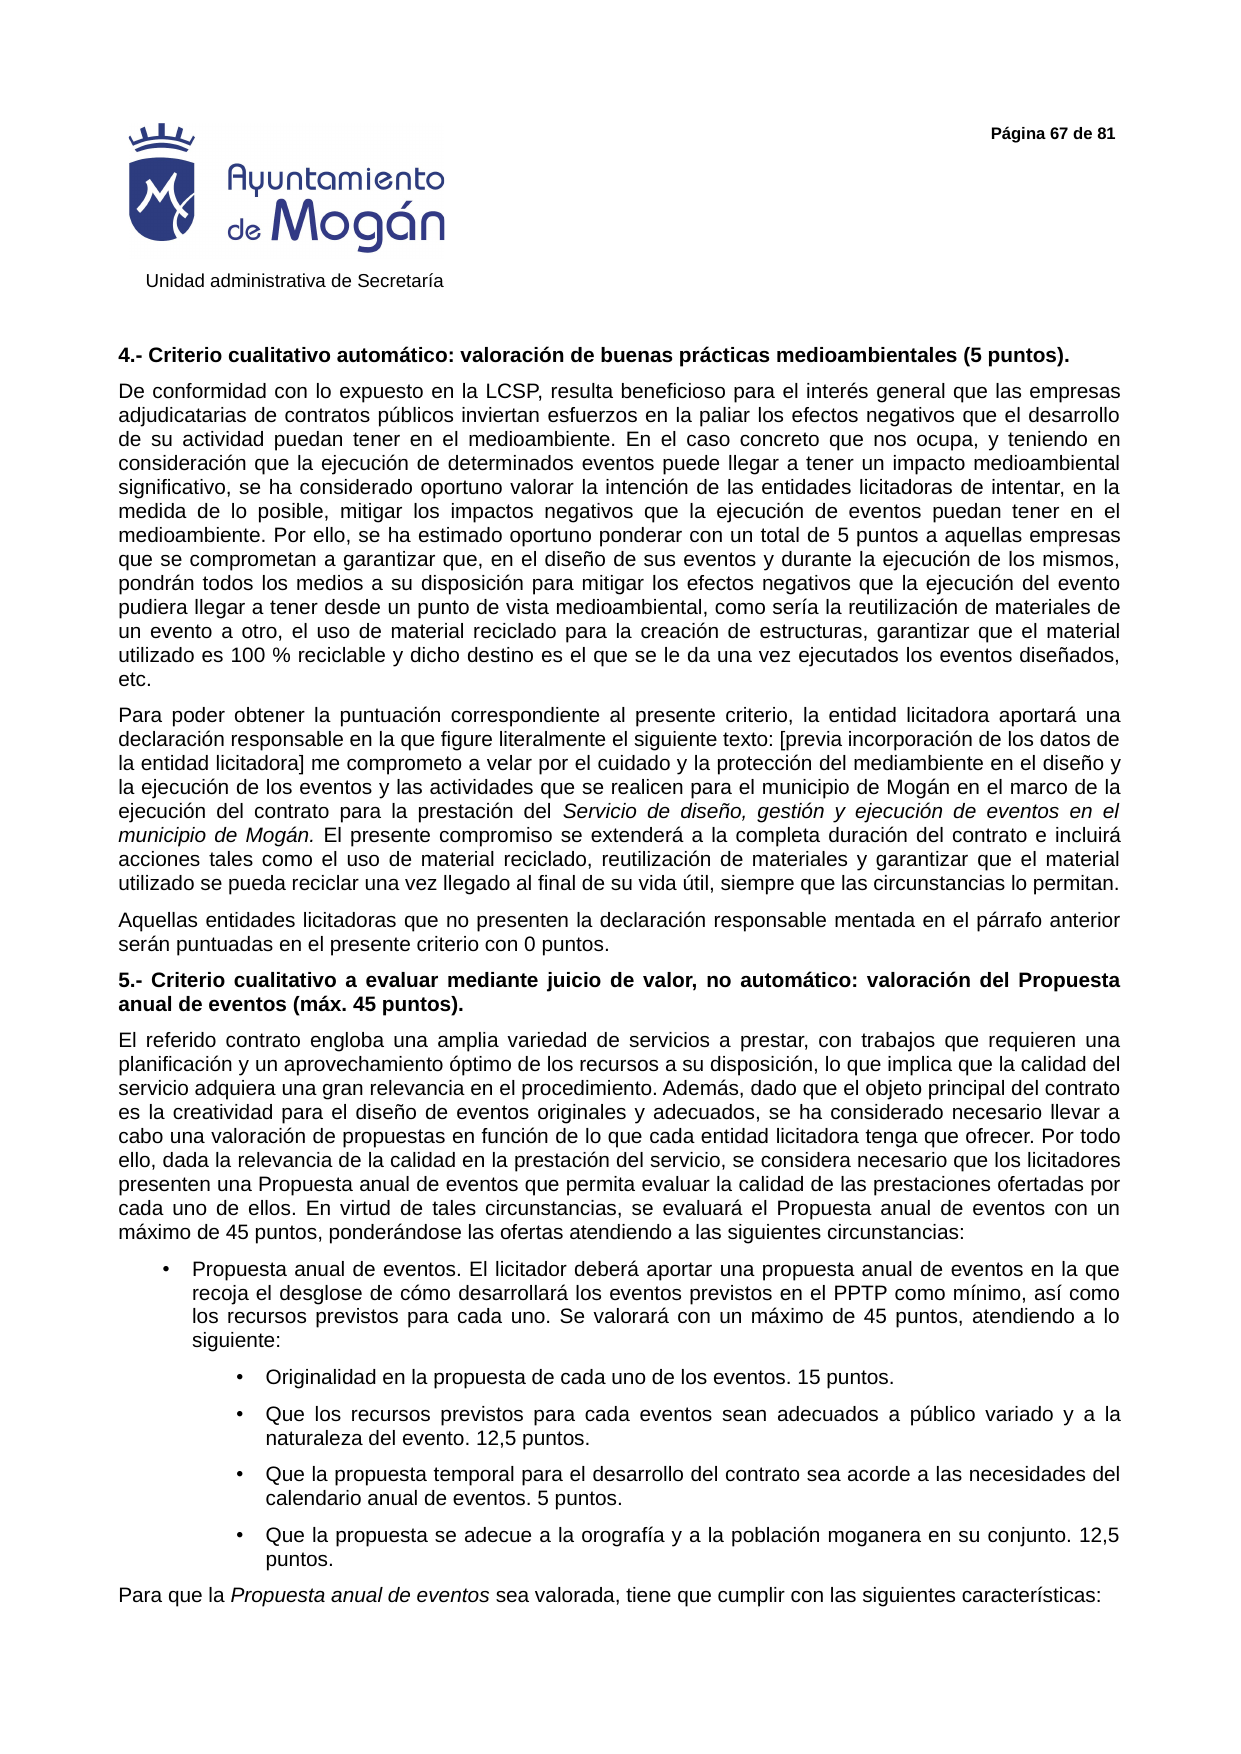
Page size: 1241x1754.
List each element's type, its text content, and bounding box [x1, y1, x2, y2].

list Propuesta anual de eventos. El licitador deberá aportar una propuesta anual de eventos en la que recoja el desglose de cómo desarrollará los eventos previstos en el PPTP como mínimo, así como los recursos previstos para cada uno. Se valorará con un máximo de 45 puntos, atendiendo a lo siguiente: [162, 1256, 1122, 1352]
text Para poder obtener la puntuación correspondiente al presente criterio, la entidad licitadora aportará una declaración responsable en la que figure literalmente el siguiente texto: [previa incorporación de los datos de la entidad licitadora] me comprometo a velar por el cuidado y la protección del mediambiente en el diseño y la ejecución de los eventos y las actividades que se realicen para el municipio de Mogán en el marco de la ejecución del contrato para la prestación del Servicio de diseño, gestión y ejecución de eventos en el municipio de Mogán. El presente compromiso se extenderá a la completa duración del contrato e incluirá acciones tales como el uso de material reciclado, reutilización de materiales y garantizar que el material utilizado se pueda reciclar una vez llegado al final de su vida útil, siempre que las circunstancias lo permitan. [118, 703, 1122, 895]
text De conformidad con lo expuesto en la LCSP, resulta beneficioso para el interés general que las empresas adjudicatarias de contratos públicos inviertan esfuerzos en la paliar los efectos negativos que el desarrollo de su actividad puedan tener en el medioambiente. En el caso concreto que nos ocupa, y teniendo en consideración que la ejecución de determinados eventos puede llegar a tener un impacto medioambiental significativo, se ha considerado oportuno valorar la intención de las entidades licitadoras de intentar, en la medida de lo posible, mitigar los impactos negativos que la ejecución de eventos puedan tener en el medioambiente. Por ello, se ha estimado oportuno ponderar con un total de 5 puntos a aquellas empresas que se comprometan a garantizar que, en el diseño de sus eventos y durante la ejecución de los mismos, pondrán todos los medios a su disposición para mitigar los efectos negativos que la ejecución del evento pudiera llegar a tener desde un punto de vista medioambiental, como sería la reutilización de materiales de un evento a otro, el uso de material reciclado para la creación de estructuras, garantizar que el material utilizado es 100 % reciclable y dicho destino es el que se le da una vez ejecutados los eventos diseñados, etc. [118, 379, 1122, 691]
text 5.- Criterio cualitativo a evaluar mediante juicio de valor, no automático: valoración del Propuesta anual de eventos (máx. 45 puntos). [118, 968, 1122, 1016]
picture [128, 123, 445, 259]
list Que la propuesta temporal para el desarrollo del contrato sea acorde a las necesidades del calendario anual de eventos. 5 puntos. [236, 1462, 1122, 1510]
text Aquellas entidades licitadoras que no presenten la declaración responsable mentada en el párrafo anterior serán puntuadas en el presente criterio con 0 puntos. [118, 907, 1122, 955]
list Originalidad en la propuesta de cada uno de los eventos. 15 puntos. [236, 1365, 1122, 1389]
text Para que la Propuesta anual de eventos sea valorada, tiene que cumplir con las siguientes características: [118, 1583, 1122, 1607]
list Que los recursos previstos para cada eventos sean adecuados a público variado y a la naturaleza del evento. 12,5 puntos. [236, 1401, 1122, 1449]
text El referido contrato engloba una amplia variedad de servicios a prestar, con trabajos que requieren una planificación y un aprovechamiento óptimo de los recursos a su disposición, lo que implica que la calidad del servicio adquiera una gran relevancia en el procedimiento. Además, dado que el objeto principal del contrato es la creatividad para el diseño de eventos originales y adecuados, se ha considerado necesario llevar a cabo una valoración de propuestas en función de lo que cada entidad licitadora tenga que ofrecer. Por todo ello, dada la relevancia de la calidad en la prestación del servicio, se considera necesario que los licitadores presenten una Propuesta anual de eventos que permita evaluar la calidad de las prestaciones ofertadas por cada uno de ellos. En virtud de tales circunstancias, se evaluará el Propuesta anual de eventos con un máximo de 45 puntos, ponderándose las ofertas atendiendo a las siguientes circunstancias: [118, 1028, 1122, 1244]
list Que la propuesta se adecue a la orografía y a la población moganera en su conjunto. 12,5 puntos. [236, 1522, 1122, 1570]
text 4.- Criterio cualitativo automático: valoración de buenas prácticas medioambientales (5 puntos). [118, 343, 1122, 367]
